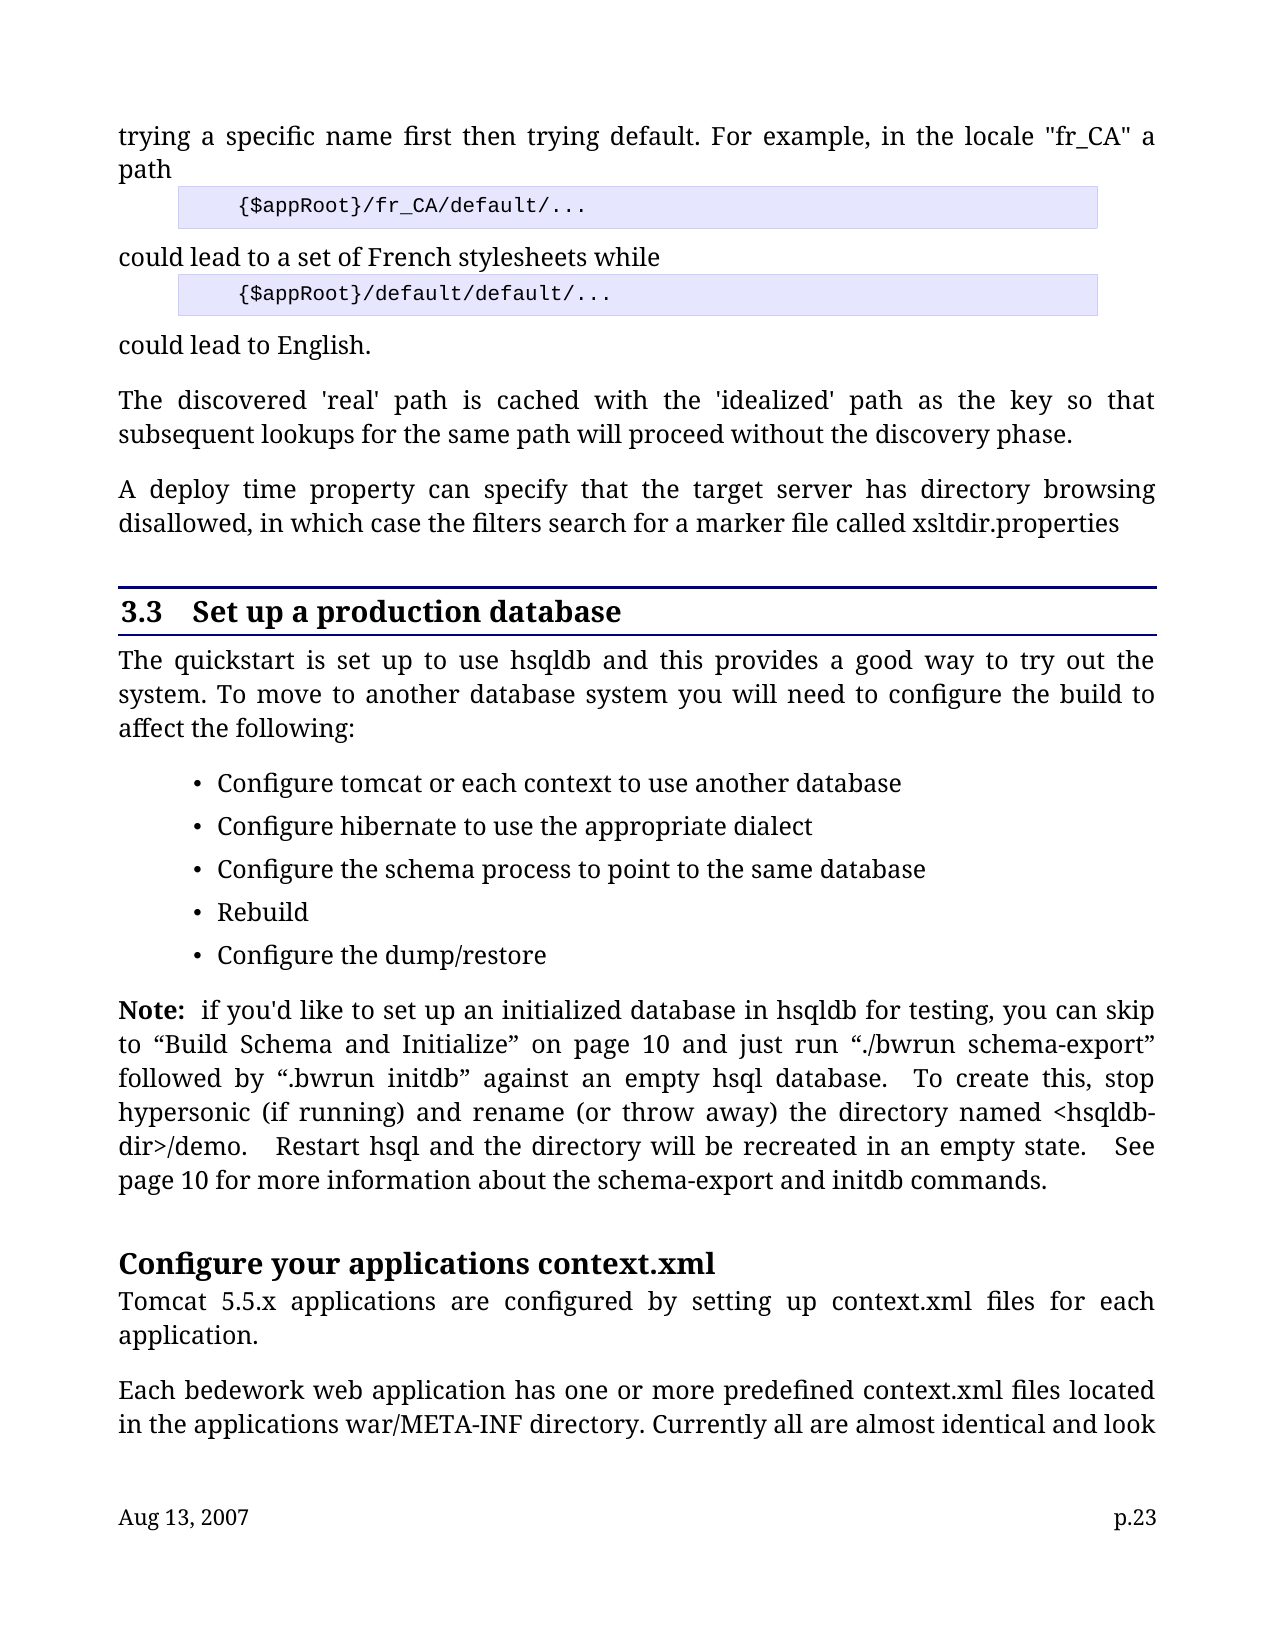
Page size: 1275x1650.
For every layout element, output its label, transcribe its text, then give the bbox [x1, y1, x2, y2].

list Rebuild [193, 894, 1157, 929]
text Each bedework web application has one or more predefined context.xml files located in the applications war/META-INF directory. Currently all are almost identical and look [118, 1372, 1157, 1441]
text A deploy time property can specify that the target server has directory browsing disallowed, in which case the filters search for a marker file called xsltdir.properties [118, 472, 1157, 540]
text The quickstart is set up to use hsqldb and this provides a good way to try out the system. To move to another database system you will need to configure the build to affect the following: [118, 642, 1157, 744]
text {$appRoot}/fr_CA/default/... [179, 187, 1097, 228]
list Configure the schema process to point to the same database [193, 852, 1157, 886]
list Configure hibernate to use the appropriate dialect [193, 808, 1157, 843]
text The discovered 'real' path is cached with the 'idealized' path as the key so that subsequent lookups for the same path will proceed without the discovery phase. [118, 382, 1157, 451]
text {$appRoot}/default/default/... [179, 275, 1097, 315]
subtitle Set up a production database [118, 589, 1157, 634]
text Tomcat 5.5.x applications are configured by setting up context.xml files for each application. [118, 1283, 1157, 1351]
subtitle Configure your applications context.xml [118, 1244, 1157, 1283]
text Note: if you'd like to set up an initialized database in hsqldb for testing, you can skip to “Build Schema and Initialize” on page 10 and just run “./bwrun schema-export” followed by “.bwrun initdb” against an empty hsql database. To create this, stop hypersonic (if running) and rename (or throw away) the directory named <hsqldb-dir>/demo. Restart hsql and the directory will be recreated in an empty state. See page 10 for more information about the schema-export and initdb commands. [118, 993, 1157, 1197]
list Configure the dump/restore [193, 938, 1157, 972]
text could lead to English. [118, 327, 1157, 361]
text trying a specific name first then trying default. For example, in the locale "fr_CA" a path [118, 118, 1157, 186]
list Configure tomcat or each context to use another database [193, 766, 1157, 799]
text could lead to a set of French stylesheets while [118, 240, 1157, 274]
